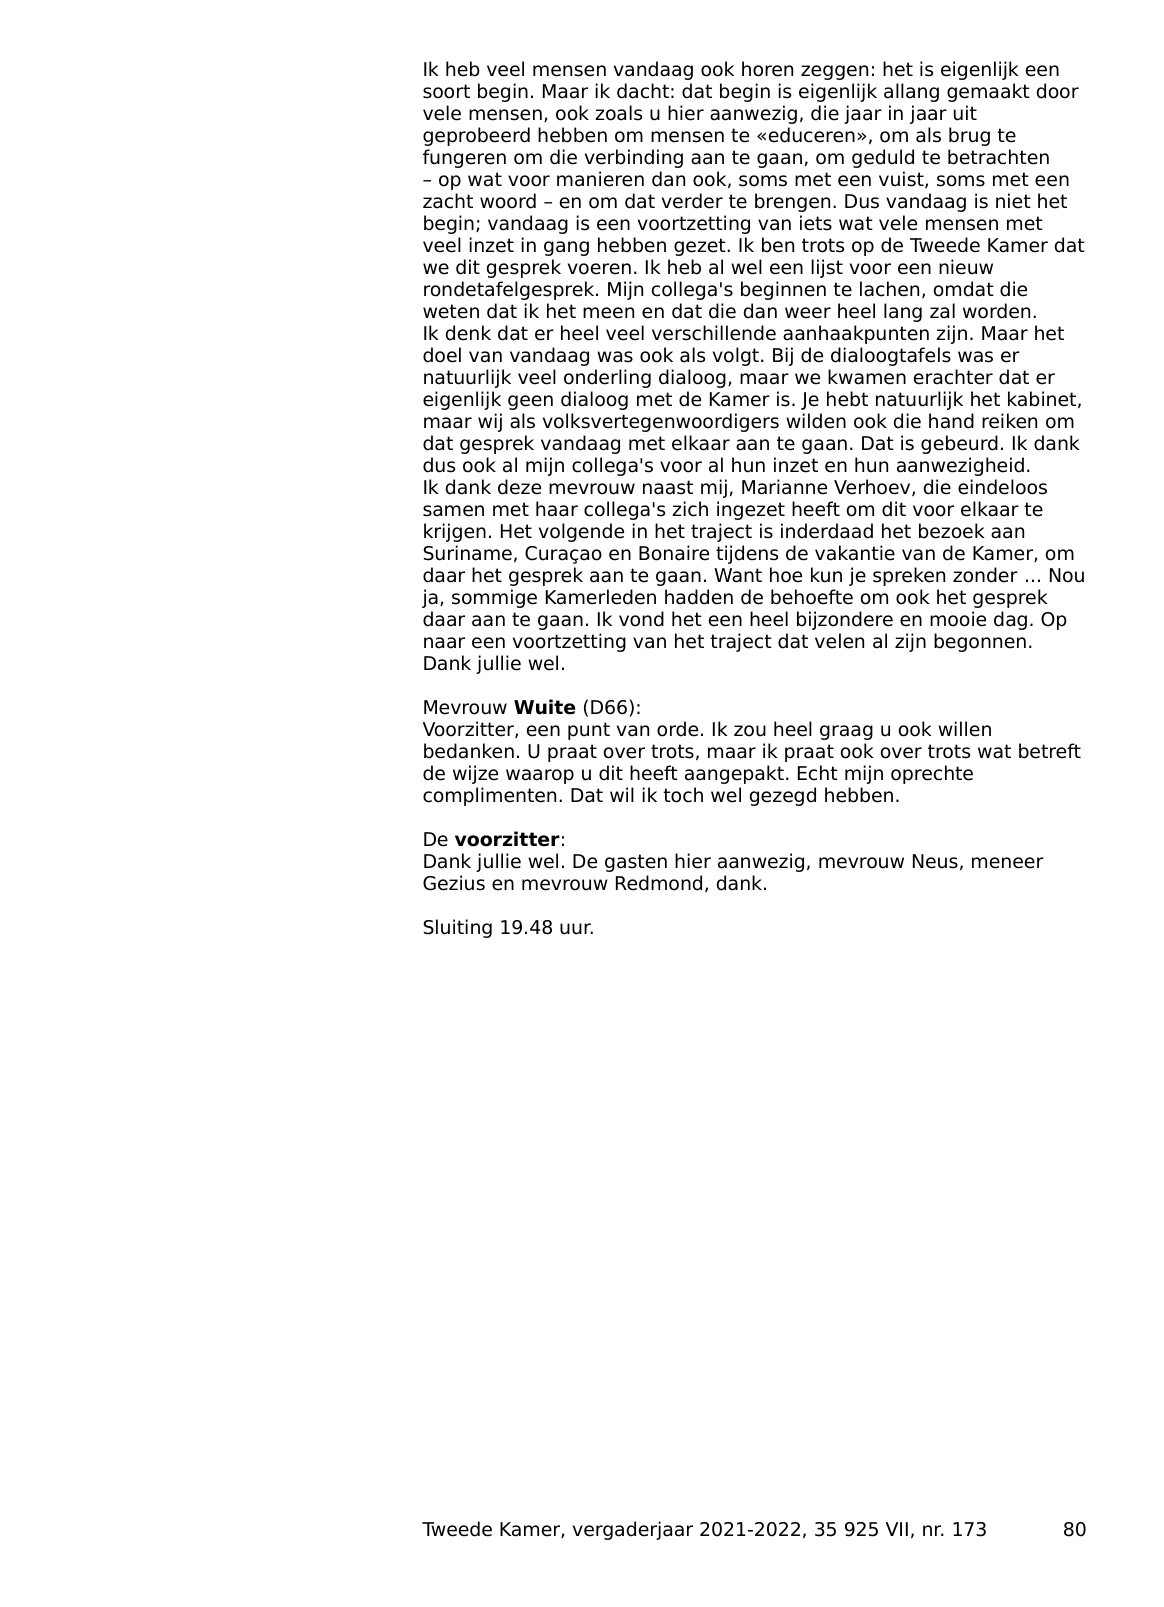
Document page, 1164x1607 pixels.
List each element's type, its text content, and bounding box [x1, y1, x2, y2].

text Ik heb veel mensen vandaag ook horen zeggen: het is eigenlijk een soort begin. Maar ik dacht: dat begin is eigenlijk allang gemaakt door vele mensen, ook zoals u hier aanwezig, die jaar in jaar uit geprobeerd hebben om mensen te «educeren», om als brug te fungeren om die verbinding aan te gaan, om geduld te betrachten – op wat voor manieren dan ook, soms met een vuist, soms met een zacht woord – en om dat verder te brengen. Dus vandaag is niet het begin; vandaag is een voortzetting van iets wat vele mensen met veel inzet in gang hebben gezet. Ik ben trots op de Tweede Kamer dat we dit gesprek voeren. Ik heb al wel een lijst voor een nieuw rondetafelgesprek. Mijn collega's beginnen te lachen, omdat die weten dat ik het meen en dat die dan weer heel lang zal worden. [422, 59, 1087, 323]
text Dank jullie wel. De gasten hier aanwezig, mevrouw Neus, meneer Gezius en mevrouw Redmond, dank. [422, 851, 1087, 895]
text Mevrouw Wuite (D66): [422, 697, 1087, 719]
text Ik dank deze mevrouw naast mij, Marianne Verhoev, die eindeloos samen met haar collega's zich ingezet heeft om dit voor elkaar te krijgen. Het volgende in het traject is inderdaad het bezoek aan Suriname, Curaçao en Bonaire tijdens de vakantie van de Kamer, om daar het gesprek aan te gaan. Want hoe kun je spreken zonder ... Nou ja, sommige Kamerleden hadden de behoefte om ook het gesprek daar aan te gaan. Ik vond het een heel bijzondere en mooie dag. Op naar een voortzetting van het traject dat velen al zijn begonnen. [422, 477, 1087, 652]
text Ik denk dat er heel veel verschillende aanhaakpunten zijn. Maar het doel van vandaag was ook als volgt. Bij de dialoogtafels was er natuurlijk veel onderling dialoog, maar we kwamen erachter dat er eigenlijk geen dialoog met de Kamer is. Je hebt natuurlijk het kabinet, maar wij als volksvertegenwoordigers wilden ook die hand reiken om dat gesprek vandaag met elkaar aan te gaan. Dat is gebeurd. Ik dank dus ook al mijn collega's voor al hun inzet en hun aanwezigheid. [422, 323, 1087, 477]
text Sluiting 19.48 uur. [422, 917, 1087, 939]
text Voorzitter, een punt van orde. Ik zou heel graag u ook willen bedanken. U praat over trots, maar ik praat ook over trots wat betreft de wijze waarop u dit heeft aangepakt. Echt mijn oprechte complimenten. Dat wil ik toch wel gezegd hebben. [422, 719, 1087, 807]
text Dank jullie wel. [422, 652, 1087, 674]
text De voorzitter: [422, 829, 1087, 851]
